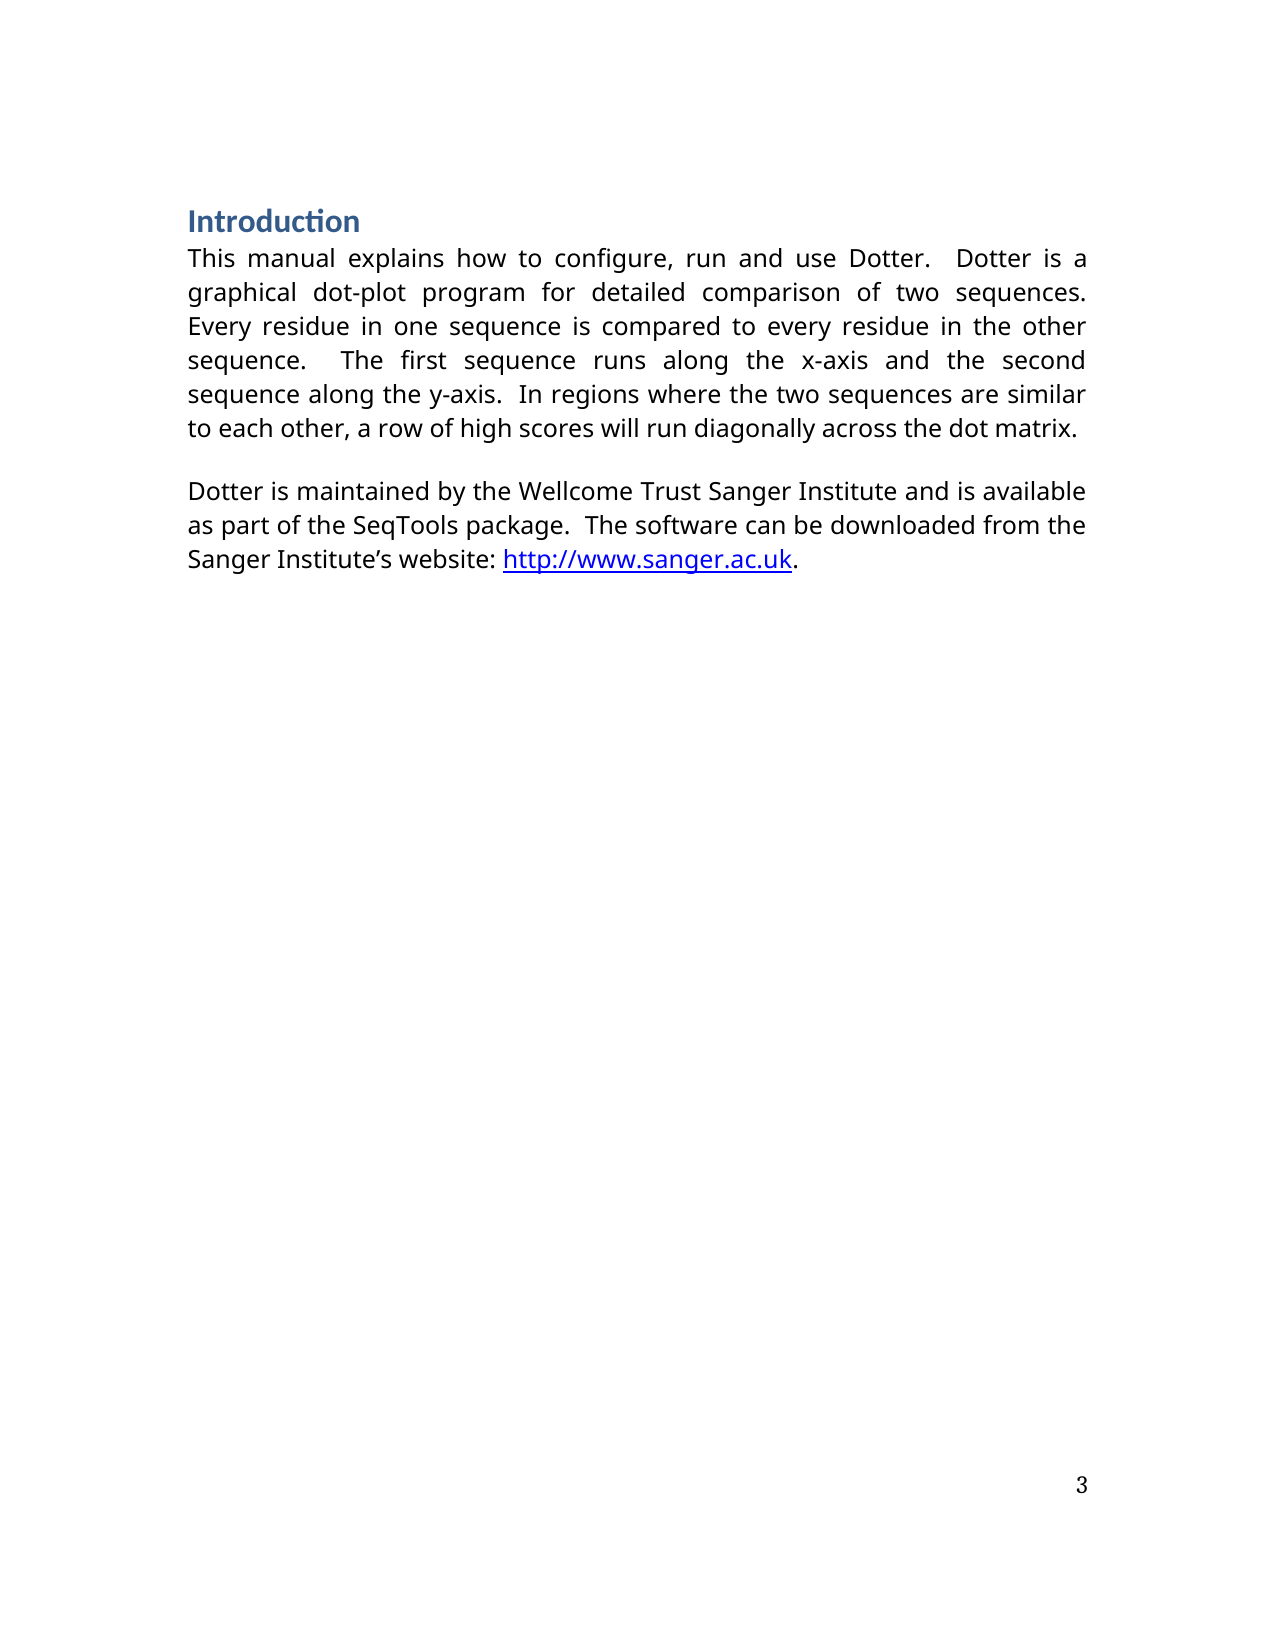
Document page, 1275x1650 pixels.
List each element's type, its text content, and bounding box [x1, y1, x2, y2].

subtitle Introduction [187, 200, 1087, 241]
text This manual explains how to configure, run and use Dotter. Dotter is a graphical dot-plot program for detailed comparison of two sequences. Every residue in one sequence is compared to every residue in the other sequence. The first sequence runs along the x-axis and the second sequence along the y-axis. In regions where the two sequences are similar to each other, a row of high scores will run diagonally across the dot matrix. [187, 241, 1087, 445]
text Dotter is maintained by the Wellcome Trust Sanger Institute and is available as part of the SeqTools package. The software can be downloaded from the Sanger Institute’s website: http://www.sanger.ac.uk. [187, 474, 1087, 576]
